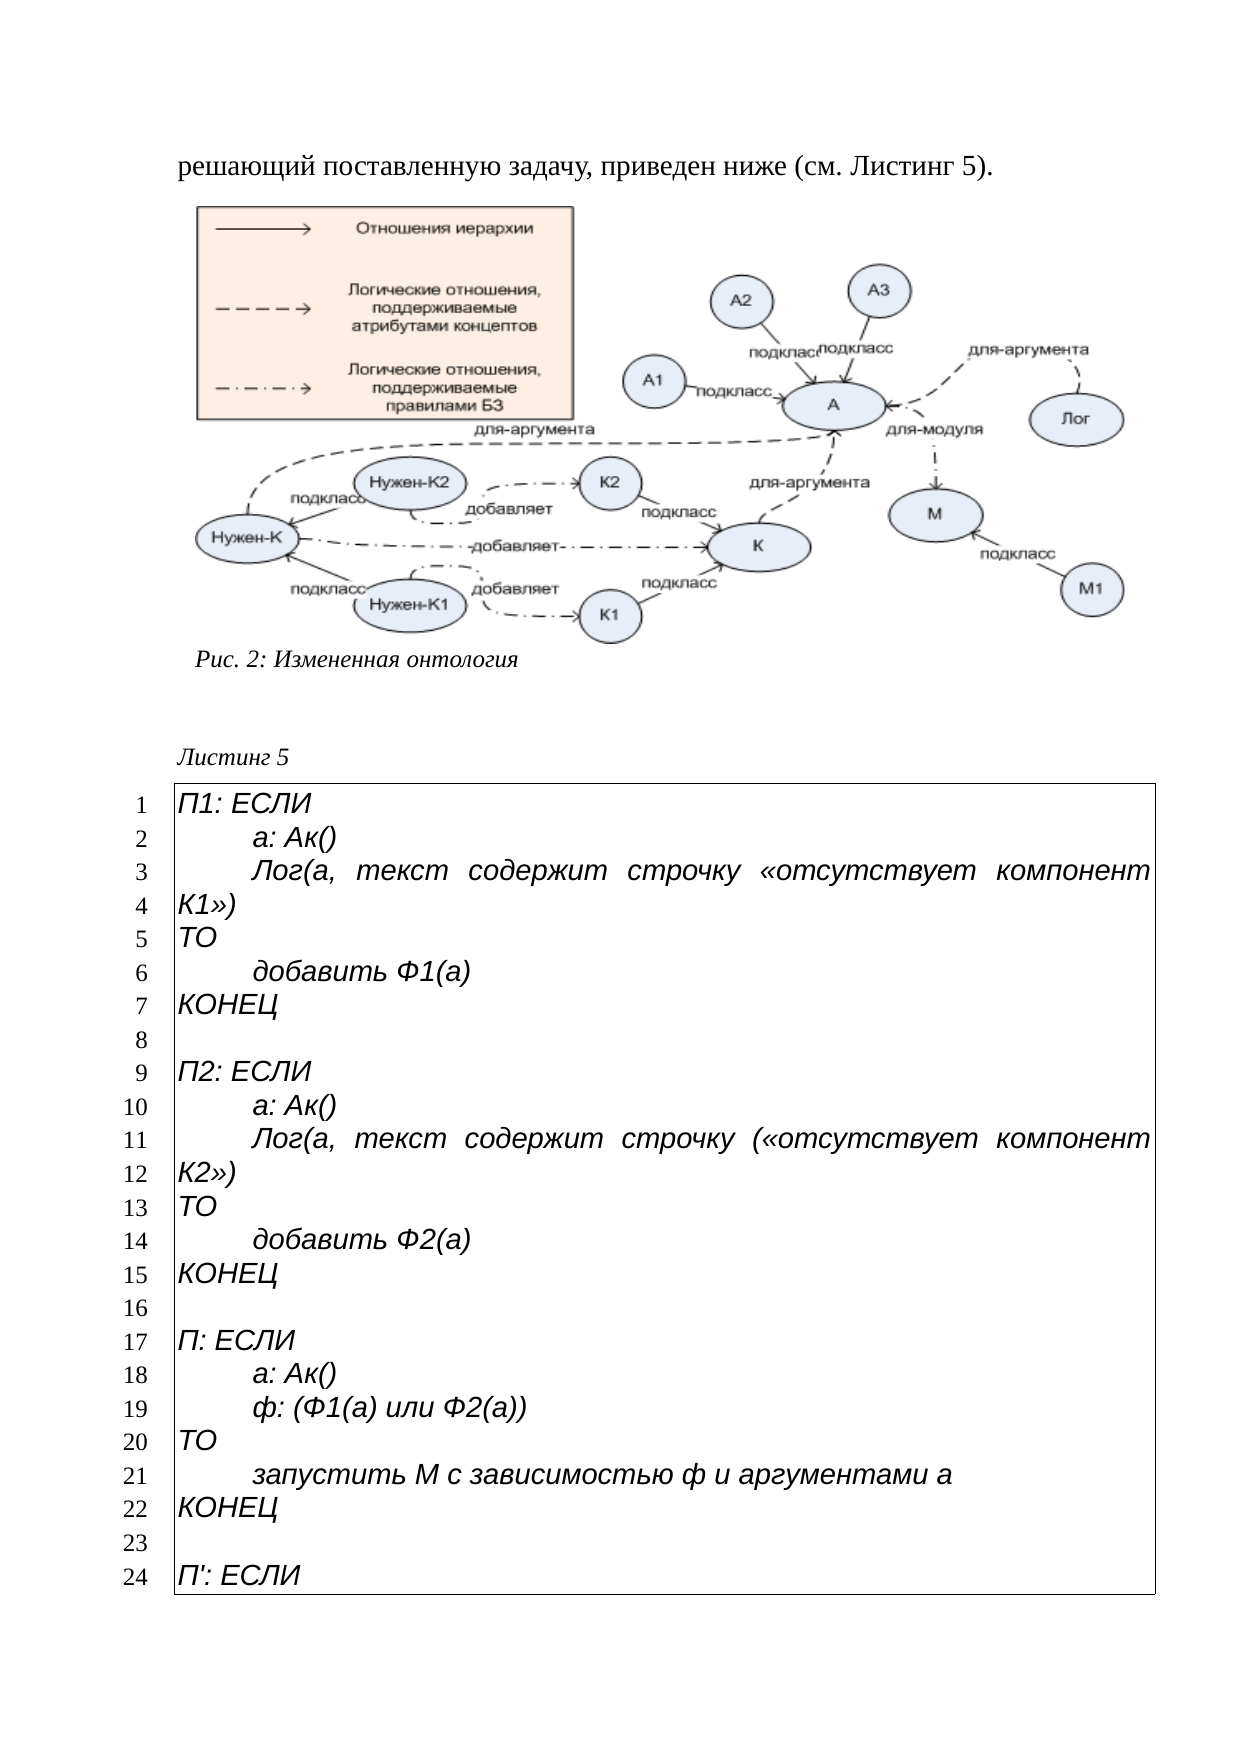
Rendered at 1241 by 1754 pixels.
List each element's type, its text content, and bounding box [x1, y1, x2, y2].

text ТО [177, 1188, 1152, 1222]
text запустить М с зависимостью ф и аргументами а [177, 1457, 1152, 1490]
text П': ЕСЛИ [175, 1554, 1155, 1594]
text а: Ак() [177, 819, 1152, 853]
text КОНЕЦ [177, 1490, 1152, 1524]
text КОНЕЦ [177, 1256, 1152, 1289]
text Лог(а, текст содержит строчку «отсутствует компонент К1») [177, 853, 1152, 920]
text Листинг 5 [177, 742, 1152, 770]
text ф: (Ф1(а) или Ф2(а)) [177, 1390, 1152, 1423]
text Рис. 2: Измененная онтология [195, 644, 1134, 673]
text решающий поставленную задачу, приведен ниже (см. Листинг 5). [177, 148, 1152, 181]
text П2: ЕСЛИ [177, 1054, 1152, 1088]
text КОНЕЦ [177, 987, 1152, 1021]
picture [195, 206, 1125, 644]
text добавить Ф1(а) [177, 954, 1152, 987]
text ТО [177, 920, 1152, 954]
text Лог(а, текст содержит строчку («отсутствует компонент К2») [177, 1121, 1152, 1188]
text а: Ак() [177, 1088, 1152, 1121]
text П1: ЕСЛИ [175, 784, 1155, 819]
text ТО [177, 1423, 1152, 1457]
text добавить Ф2(а) [177, 1222, 1152, 1256]
text а: Ак() [177, 1356, 1152, 1390]
text П: ЕСЛИ [177, 1323, 1152, 1356]
